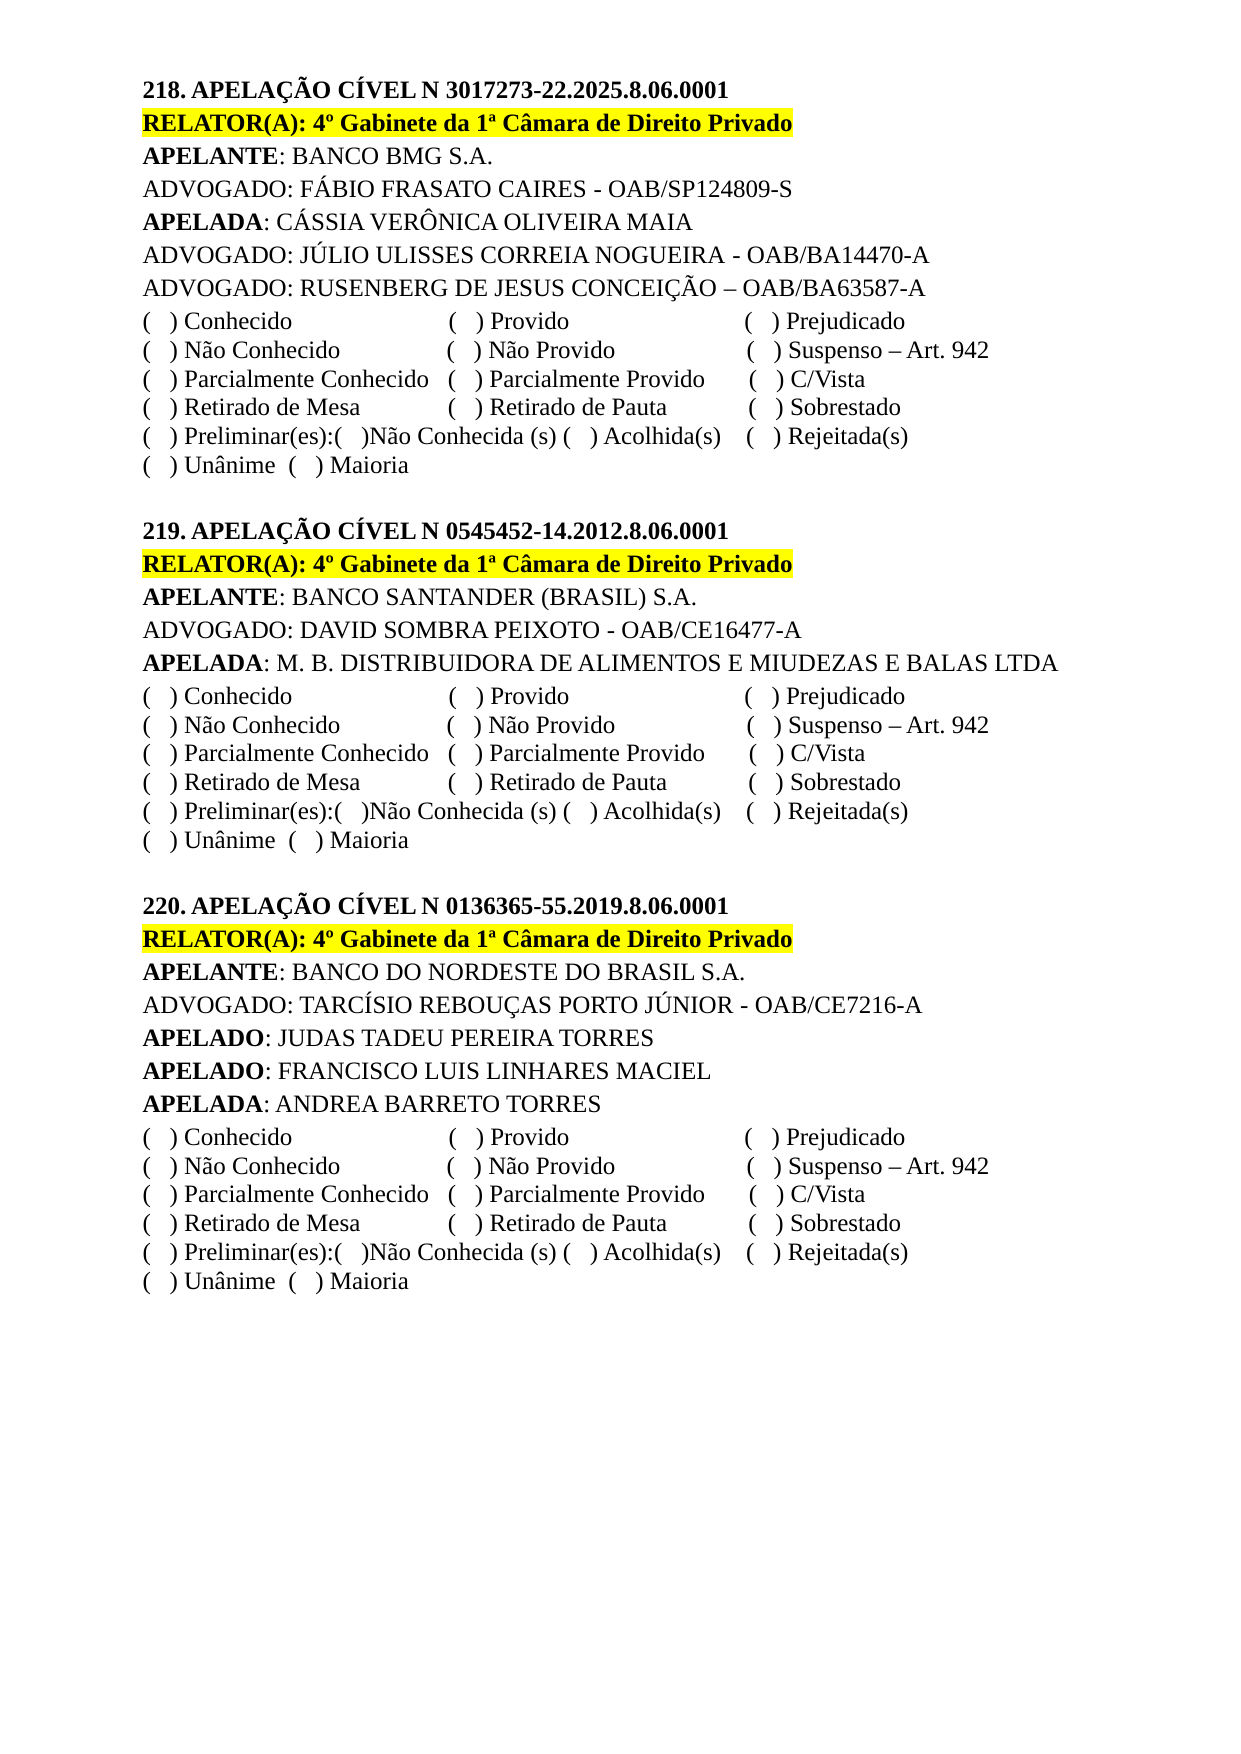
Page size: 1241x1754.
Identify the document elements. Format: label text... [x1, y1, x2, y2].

text ( ) Unânime ( ) Maioria 220. APELAÇÃO CÍVEL N 0136365-55.2019.8.06.0001 RELATOR(A): 4º Gabinete da 1ª Câmara de Direito Privado APELANTE: BANCO DO NORDESTE DO BRASIL S.A. ADVOGADO: TARCÍSIO REBOUÇAS PORTO JÚNIOR - OAB/CE7216-A APELADO: JUDAS TADEU PEREIRA TORRES APELADO: FRANCISCO LUIS LINHARES MACIEL APELADA: ANDREA BARRETO TORRES [142, 825, 1141, 1118]
text ( ) Retirado de Mesa ( ) Retirado de Pauta ( ) Sobrestado [142, 1208, 1158, 1237]
text ( ) Conhecido ( ) Provido ( ) Prejudicado [142, 681, 1141, 710]
text ( ) Preliminar(es):( )Não Conhecida (s) ( ) Acolhida(s) ( ) Rejeitada(s) [142, 1237, 1158, 1266]
text ( ) Retirado de Mesa ( ) Retirado de Pauta ( ) Sobrestado [142, 767, 1158, 796]
text ( ) Parcialmente Conhecido ( ) Parcialmente Provido ( ) C/Vista [142, 364, 1158, 392]
text ( ) Conhecido ( ) Provido ( ) Prejudicado [142, 306, 1141, 335]
text ( ) Não Conhecido ( ) Não Provido ( ) Suspenso – Art. 942 [142, 710, 1158, 738]
text ( ) Não Conhecido ( ) Não Provido ( ) Suspenso – Art. 942 [142, 1151, 1158, 1179]
text 218. APELAÇÃO CÍVEL N 3017273-22.2025.8.06.0001 RELATOR(A): 4º Gabinete da 1ª Câmara de Direito Privado APELANTE: BANCO BMG S.A. ADVOGADO: FÁBIO FRASATO CAIRES - OAB/SP124809-S APELADA: CÁSSIA VERÔNICA OLIVEIRA MAIA ADVOGADO: JÚLIO ULISSES CORREIA NOGUEIRA - OAB/BA14470-A ADVOGADO: RUSENBERG DE JESUS CONCEIÇÃO – OAB/BA63587-A [142, 75, 1141, 302]
text ( ) Preliminar(es):( )Não Conhecida (s) ( ) Acolhida(s) ( ) Rejeitada(s) [142, 421, 1158, 450]
text ( ) Parcialmente Conhecido ( ) Parcialmente Provido ( ) C/Vista [142, 1179, 1158, 1208]
text ( ) Parcialmente Conhecido ( ) Parcialmente Provido ( ) C/Vista [142, 738, 1158, 767]
text ( ) Preliminar(es):( )Não Conhecida (s) ( ) Acolhida(s) ( ) Rejeitada(s) [142, 796, 1158, 825]
text ( ) Unânime ( ) Maioria 219. APELAÇÃO CÍVEL N 0545452-14.2012.8.06.0001 RELATOR(A): 4º Gabinete da 1ª Câmara de Direito Privado APELANTE: BANCO SANTANDER (BRASIL) S.A. ADVOGADO: DAVID SOMBRA PEIXOTO - OAB/CE16477-A APELADA: M. B. DISTRIBUIDORA DE ALIMENTOS E MIUDEZAS E BALAS LTDA [142, 450, 1141, 677]
text ( ) Unânime ( ) Maioria [142, 1266, 1141, 1361]
text ( ) Retirado de Mesa ( ) Retirado de Pauta ( ) Sobrestado [142, 392, 1158, 421]
text ( ) Não Conhecido ( ) Não Provido ( ) Suspenso – Art. 942 [142, 335, 1158, 364]
text ( ) Conhecido ( ) Provido ( ) Prejudicado [142, 1122, 1141, 1151]
